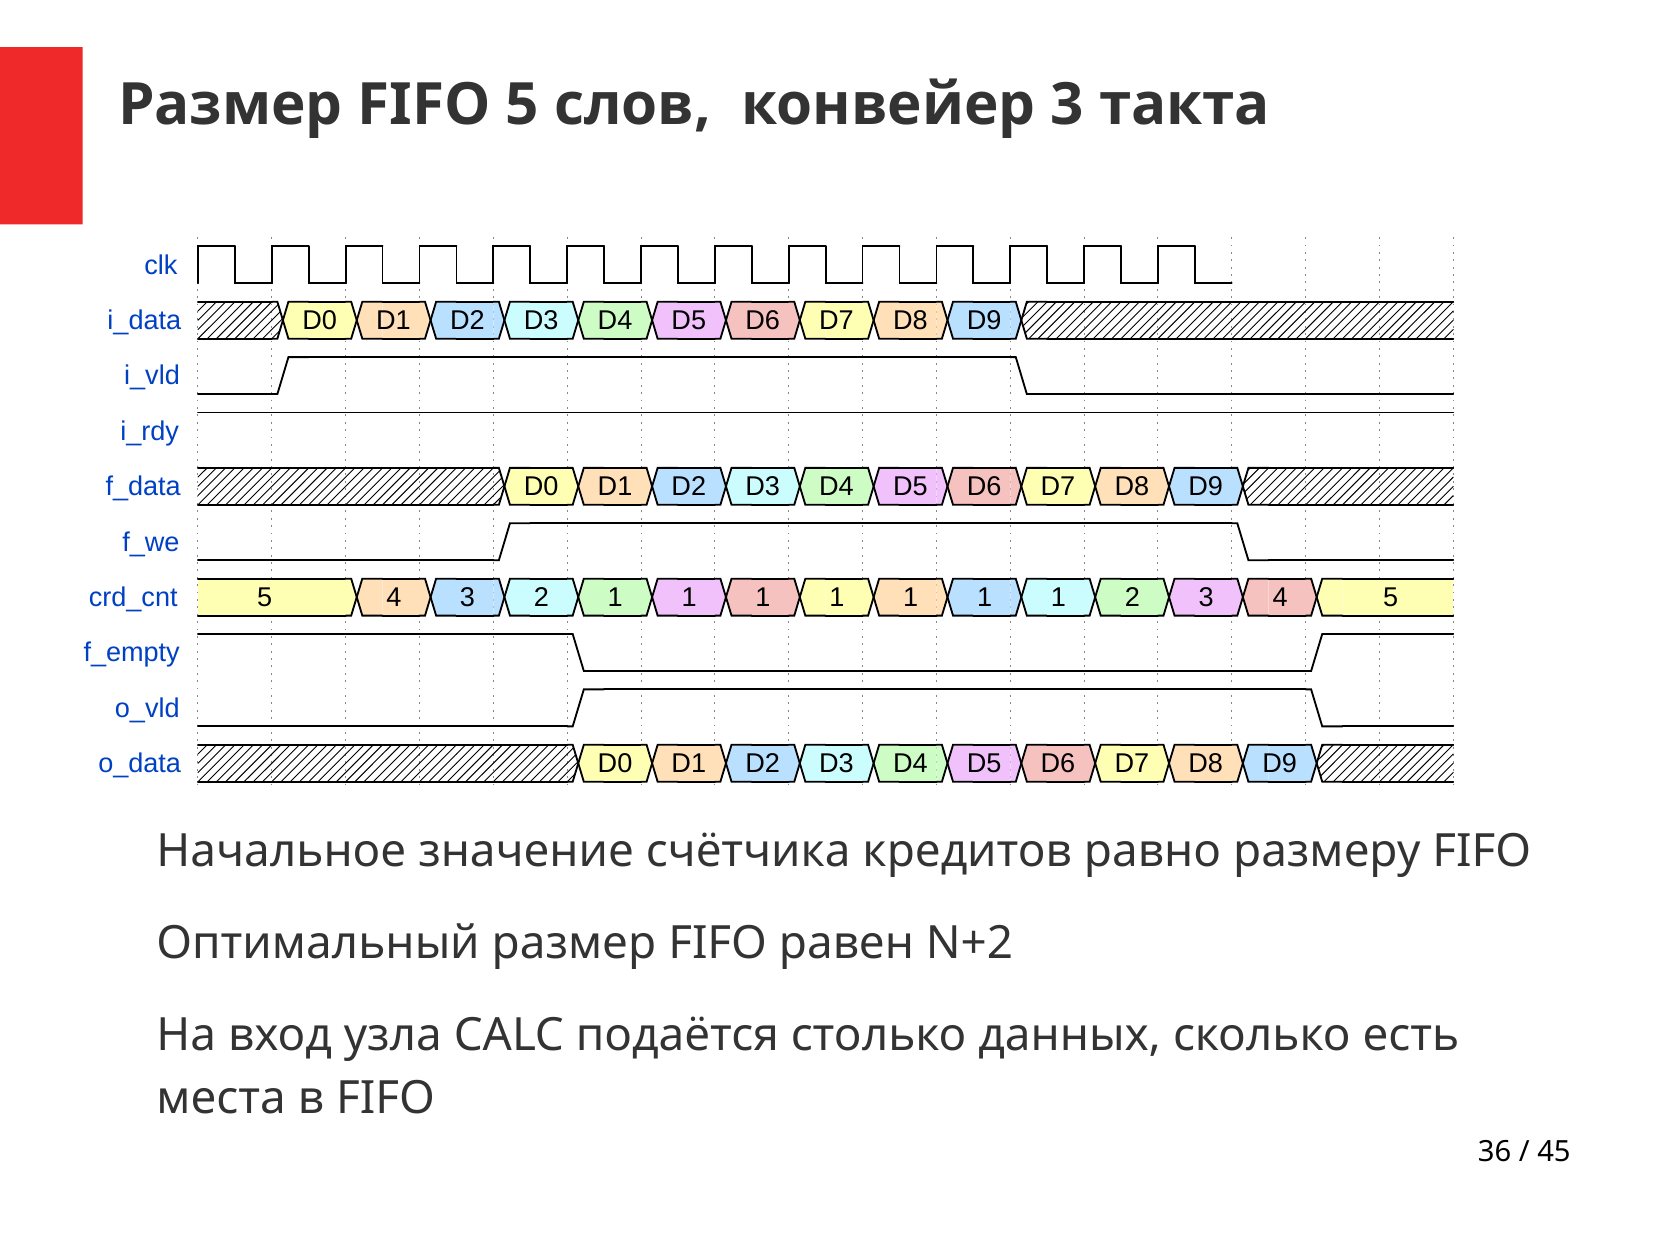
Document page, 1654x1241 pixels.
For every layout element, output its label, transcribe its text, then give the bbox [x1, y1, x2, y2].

picture [49, 236, 1490, 791]
list Начальное значение счётчика кредитов равно размеру FIFO Оптимальный размер FIFO равен N+2 На вход узла CALC подаётся столько данных, сколько есть места в FIFO [85, 817, 1598, 1137]
title Размер FIFO 5 слов, конвейер 3 такта [118, 49, 1571, 154]
